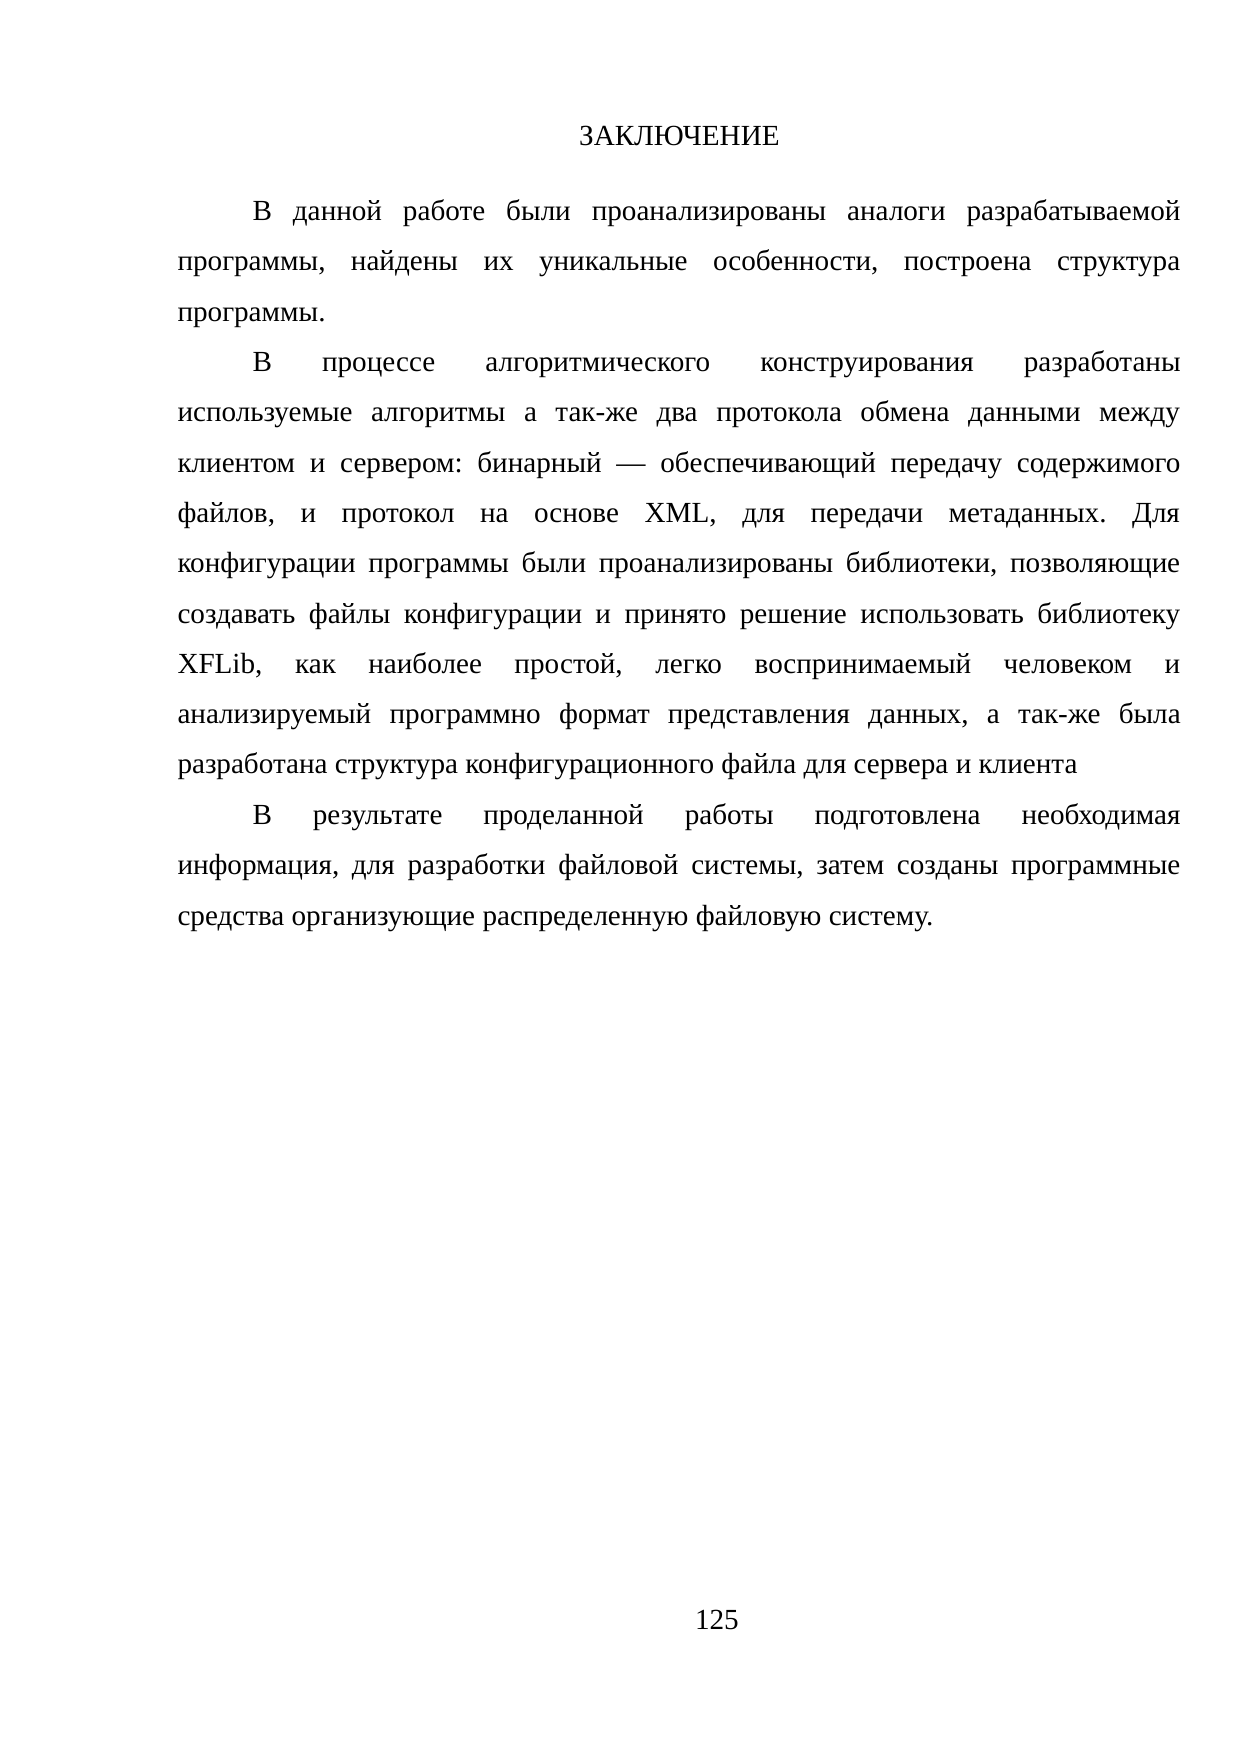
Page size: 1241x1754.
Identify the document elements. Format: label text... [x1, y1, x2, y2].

text В процессе алгоритмического конструирования разработаны используемые алгоритмы а так-же два протокола обмена данными между клиентом и сервером: бинарный — обеспечивающий передачу содержимого файлов, и протокол на основе XML, для передачи метаданных. Для конфигурации программы были проанализированы библиотеки, позволяющие создавать файлы конфигурации и принято решение использовать библиотеку XFLib, как наиболее простой, легко воспринимаемый человеком и анализируемый программно формат представления данных, а так-же была разработана структура конфигурационного файла для сервера и клиента [177, 344, 1181, 780]
subtitle Заключение [177, 118, 1181, 152]
text В данной работе были проанализированы аналоги разрабатываемой программы, найдены их уникальные особенности, построена структура программы. [177, 193, 1181, 327]
text В результате проделанной работы подготовлена необходимая информация, для разработки файловой системы, затем созданы программные средства организующие распределенную файловую систему. [177, 797, 1181, 931]
